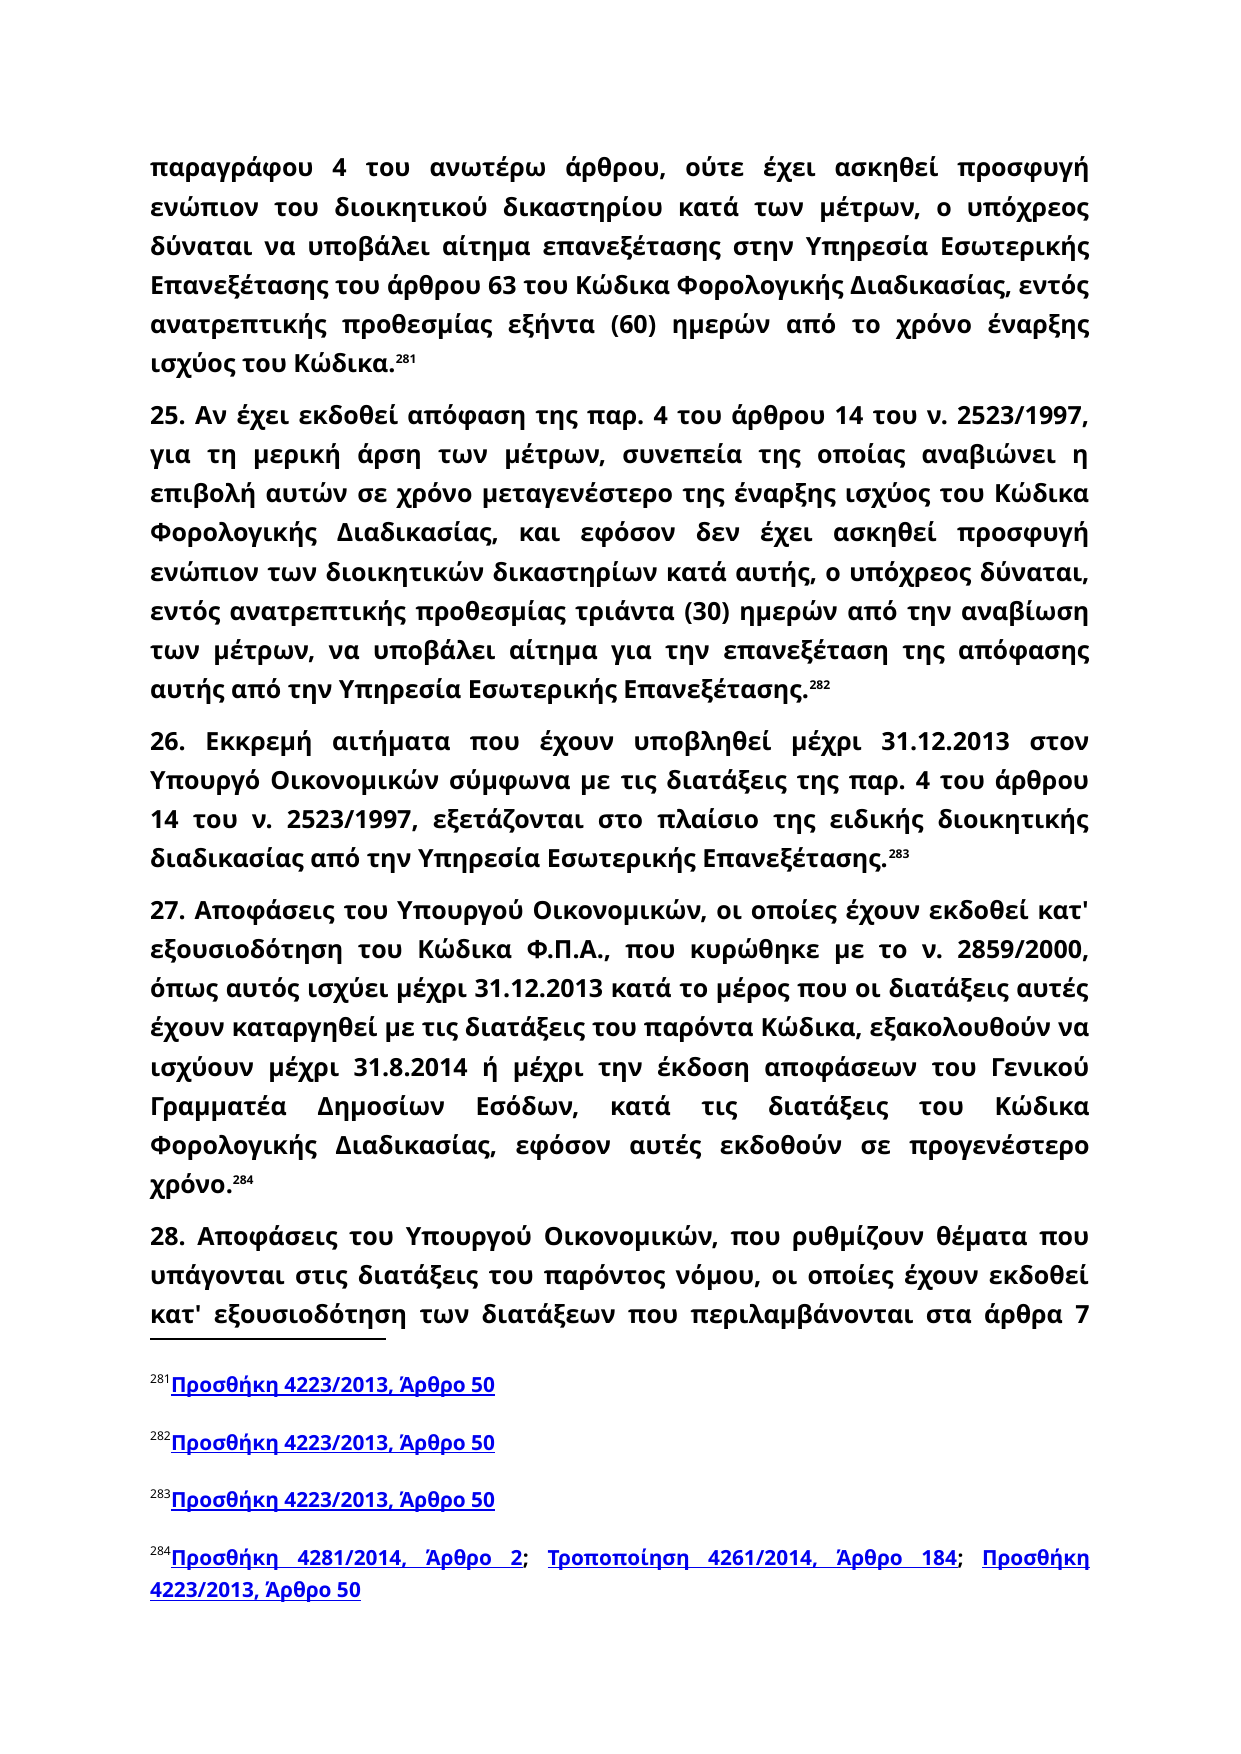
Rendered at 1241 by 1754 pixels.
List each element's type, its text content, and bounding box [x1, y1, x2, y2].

text Προσθήκη 4223/2013, Άρθρο 50 [150, 1370, 1090, 1398]
text 27. Αποφάσεις του Υπουργού Οικονομικών, οι οποίες έχουν εκδοθεί κατ' εξουσιοδότηση του Κώδικα Φ.Π.Α., που κυρώθηκε με το ν. 2859/2000, όπως αυτός ισχύει μέχρι 31.12.2013 κατά το μέρος που οι διατάξεις αυτές έχουν καταργηθεί με τις διατάξεις του παρόντα Κώδικα, εξακολουθούν να ισχύουν μέχρι 31.8.2014 ή μέχρι την έκδοση αποφάσεων του Γενικού Γραμματέα Δημοσίων Εσόδων, κατά τις διατάξεις του Κώδικα Φορολογικής Διαδικασίας, εφόσον αυτές εκδοθούν σε προγενέστερο χρόνο. [150, 892, 1090, 1201]
text Προσθήκη 4281/2014, Άρθρο 2; Τροποποίηση 4261/2014, Άρθρο 184; Προσθήκη 4223/2013, Άρθρο 50 [150, 1543, 1090, 1604]
text 28. Αποφάσεις του Υπουργού Οικονομικών, που ρυθμίζουν θέματα που υπάγονται στις διατάξεις του παρόντος νόμου, οι οποίες έχουν εκδοθεί κατ' εξουσιοδότηση των διατάξεων που περιλαμβάνονται στα άρθρα 7 [150, 1218, 1090, 1331]
text παραγράφου 4 του ανωτέρω άρθρου, ούτε έχει ασκηθεί προσφυγή ενώπιον του διοικητικού δικαστηρίου κατά των μέτρων, ο υπόχρεος δύναται να υποβάλει αίτημα επανεξέτασης στην Υπηρεσία Εσωτερικής Επανεξέτασης του άρθρου 63 του Κώδικα Φορολογικής Διαδικασίας, εντός ανατρεπτικής προθεσμίας εξήντα (60) ημερών από το χρόνο έναρξης ισχύος του Κώδικα. [150, 150, 1090, 380]
text 26. Εκκρεμή αιτήματα που έχουν υποβληθεί μέχρι 31.12.2013 στον Υπουργό Οικονομικών σύμφωνα με τις διατάξεις της παρ. 4 του άρθρου 14 του ν. 2523/1997, εξετάζονται στο πλαίσιο της ειδικής διοικητικής διαδικασίας από την Υπηρεσία Εσωτερικής Επανεξέτασης. [150, 723, 1090, 875]
text Προσθήκη 4223/2013, Άρθρο 50 [150, 1428, 1090, 1456]
text 25. Αν έχει εκδοθεί απόφαση της παρ. 4 του άρθρου 14 του ν. 2523/1997, για τη μερική άρση των μέτρων, συνεπεία της οποίας αναβιώνει η επιβολή αυτών σε χρόνο μεταγενέστερο της έναρξης ισχύος του Κώδικα Φορολογικής Διαδικασίας, και εφόσον δεν έχει ασκηθεί προσφυγή ενώπιον των διοικητικών δικαστηρίων κατά αυτής, ο υπόχρεος δύναται, εντός ανατρεπτικής προθεσμίας τριάντα (30) ημερών από την αναβίωση των μέτρων, να υποβάλει αίτημα για την επανεξέταση της απόφασης αυτής από την Υπηρεσία Εσωτερικής Επανεξέτασης. [150, 397, 1090, 706]
text Προσθήκη 4223/2013, Άρθρο 50 [150, 1485, 1090, 1514]
